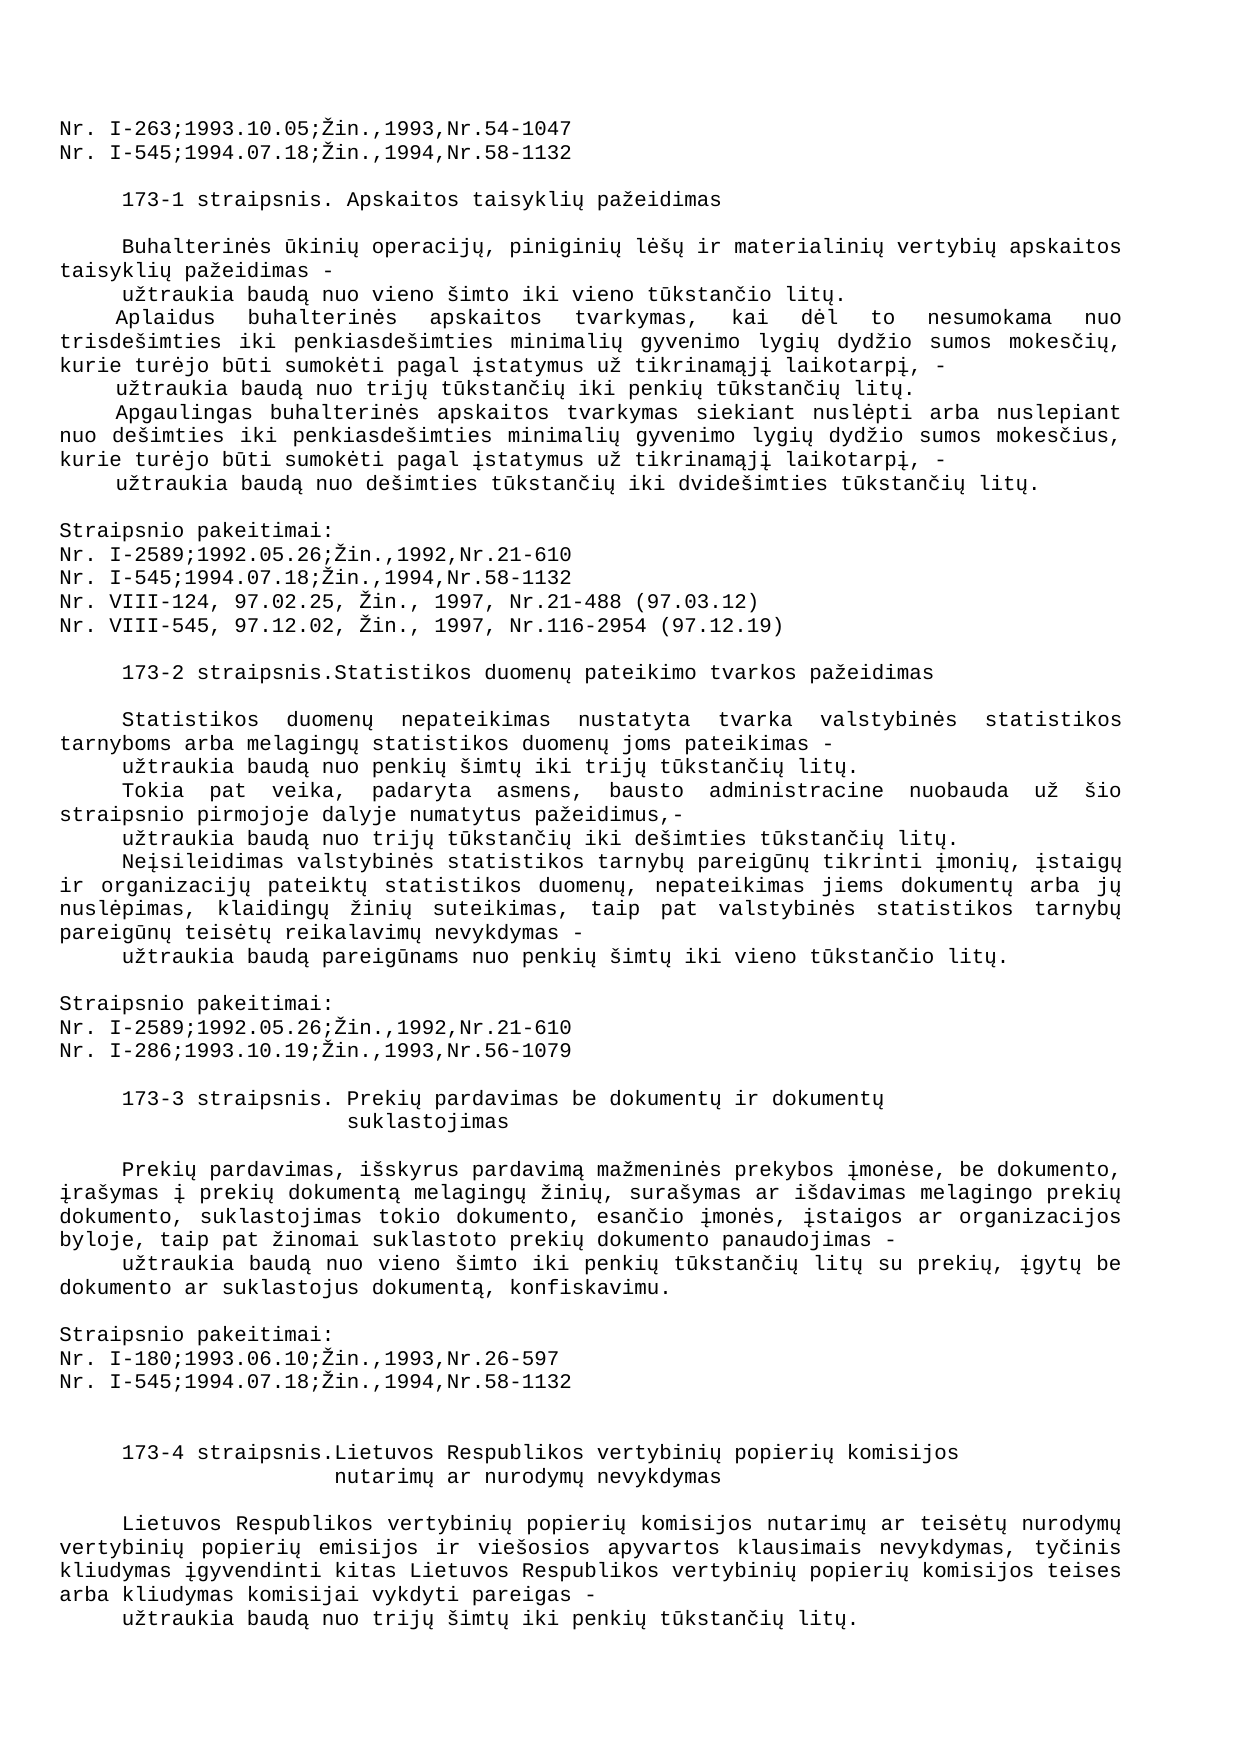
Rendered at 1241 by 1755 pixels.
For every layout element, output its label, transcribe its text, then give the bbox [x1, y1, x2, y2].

text Buhalterinės ūkinių operacijų, piniginių lėšų ir materialinių vertybių apskaitos taisyklių pažeidimas - [59, 236, 1122, 284]
text Prekių pardavimas, išskyrus pardavimą mažmeninės prekybos įmonėse, be dokumento, įrašymas į prekių dokumentą melagingų žinių, surašymas ar išdavimas melagingo prekių dokumento, suklastojimas tokio dokumento, esančio įmonės, įstaigos ar organizacijos byloje, taip pat žinomai suklastoto prekių dokumento panaudojimas - [59, 1158, 1122, 1253]
text užtraukia baudą nuo trijų tūkstančių iki penkių tūkstančių litų. [59, 378, 1122, 402]
text nutarimų ar nurodymų nevykdymas [59, 1466, 1122, 1489]
text Straipsnio pakeitimai: [59, 993, 1122, 1017]
text užtraukia baudą nuo trijų tūkstančių iki dešimties tūkstančių litų. [59, 827, 1122, 851]
text Nr. I-545;1994.07.18;Žin.,1994,Nr.58-1132 [59, 567, 1122, 591]
text Straipsnio pakeitimai: [59, 1324, 1122, 1348]
text 173-4 straipsnis.Lietuvos Respublikos vertybinių popierių komisijos [59, 1442, 1122, 1466]
text Statistikos duomenų nepateikimas nustatyta tvarka valstybinės statistikos tarnyboms arba melagingų statistikos duomenų joms pateikimas - [59, 709, 1122, 757]
text Nr. VIII-124, 97.02.25, Žin., 1997, Nr.21-488 (97.03.12) [59, 591, 1122, 615]
text Neįsileidimas valstybinės statistikos tarnybų pareigūnų tikrinti įmonių, įstaigų ir organizacijų pateiktų statistikos duomenų, nepateikimas jiems dokumentų arba jų nuslėpimas, klaidingų žinių suteikimas, taip pat valstybinės statistikos tarnybų pareigūnų teisėtų reikalavimų nevykdymas - [59, 851, 1122, 946]
text užtraukia baudą nuo vieno šimto iki penkių tūkstančių litų su prekių, įgytų be dokumento ar suklastojus dokumentą, konfiskavimu. [59, 1253, 1122, 1300]
text 173-3 straipsnis. Prekių pardavimas be dokumentų ir dokumentų [59, 1088, 1122, 1111]
text Nr. I-286;1993.10.19;Žin.,1993,Nr.56-1079 [59, 1040, 1122, 1064]
text Nr. I-545;1994.07.18;Žin.,1994,Nr.58-1132 [59, 142, 1122, 165]
text užtraukia baudą nuo dešimties tūkstančių iki dvidešimties tūkstančių litų. [59, 473, 1122, 496]
text suklastojimas [59, 1111, 1122, 1135]
text Apgaulingas buhalterinės apskaitos tvarkymas siekiant nuslėpti arba nuslepiant nuo dešimties iki penkiasdešimties minimalių gyvenimo lygių dydžio sumos mokesčius, kurie turėjo būti sumokėti pagal įstatymus už tikrinamąjį laikotarpį, - [59, 402, 1122, 473]
text Nr. I-2589;1992.05.26;Žin.,1992,Nr.21-610 [59, 1017, 1122, 1040]
text užtraukia baudą pareigūnams nuo penkių šimtų iki vieno tūkstančio litų. [59, 946, 1122, 969]
text Straipsnio pakeitimai: [59, 520, 1122, 544]
text Nr. I-180;1993.06.10;Žin.,1993,Nr.26-597 [59, 1348, 1122, 1371]
text Aplaidus buhalterinės apskaitos tvarkymas, kai dėl to nesumokama nuo trisdešimties iki penkiasdešimties minimalių gyvenimo lygių dydžio sumos mokesčių, kurie turėjo būti sumokėti pagal įstatymus už tikrinamąjį laikotarpį, - [59, 307, 1122, 378]
text 173-2 straipsnis.Statistikos duomenų pateikimo tvarkos pažeidimas [59, 662, 1122, 686]
text užtraukia baudą nuo penkių šimtų iki trijų tūkstančių litų. [59, 757, 1122, 780]
text užtraukia baudą nuo vieno šimto iki vieno tūkstančio litų. [59, 284, 1122, 307]
text užtraukia baudą nuo trijų šimtų iki penkių tūkstančių litų. [59, 1608, 1122, 1631]
text Nr. I-545;1994.07.18;Žin.,1994,Nr.58-1132 [59, 1371, 1122, 1395]
text Nr. I-263;1993.10.05;Žin.,1993,Nr.54-1047 [59, 118, 1122, 142]
text Nr. VIII-545, 97.12.02, Žin., 1997, Nr.116-2954 (97.12.19) [59, 615, 1122, 638]
text Nr. I-2589;1992.05.26;Žin.,1992,Nr.21-610 [59, 544, 1122, 567]
text 173-1 straipsnis. Apskaitos taisyklių pažeidimas [59, 189, 1122, 213]
text Tokia pat veika, padaryta asmens, bausto administracine nuobauda už šio straipsnio pirmojoje dalyje numatytus pažeidimus,- [59, 780, 1122, 827]
text Lietuvos Respublikos vertybinių popierių komisijos nutarimų ar teisėtų nurodymų vertybinių popierių emisijos ir viešosios apyvartos klausimais nevykdymas, tyčinis kliudymas įgyvendinti kitas Lietuvos Respublikos vertybinių popierių komisijos teises arba kliudymas komisijai vykdyti pareigas - [59, 1513, 1122, 1608]
